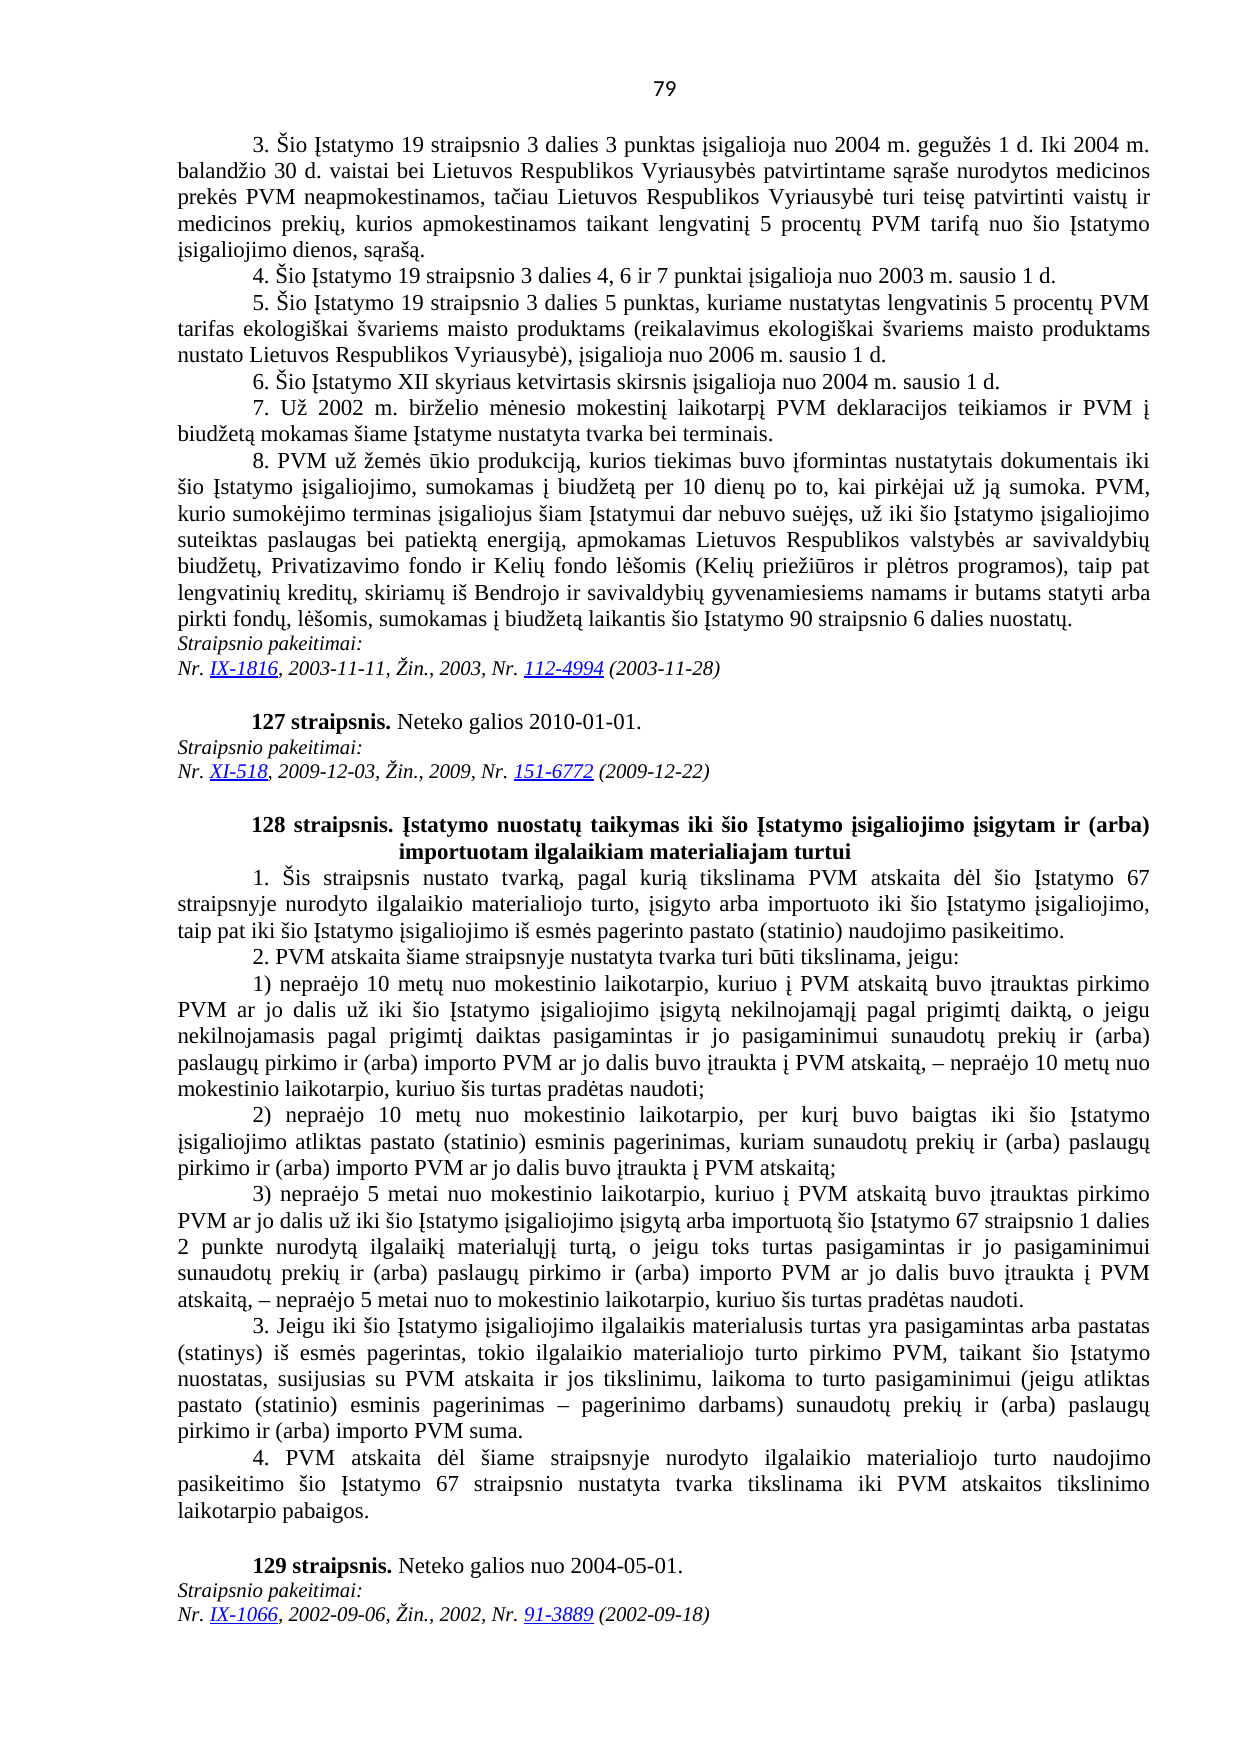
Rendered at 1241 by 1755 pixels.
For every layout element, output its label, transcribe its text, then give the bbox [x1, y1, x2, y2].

text 3) nepraėjo 5 metai nuo mokestinio laikotarpio, kuriuo į PVM atskaitą buvo įtrauktas pirkimo PVM ar jo dalis už iki šio Įstatymo įsigaliojimo įsigytą arba importuotą šio Įstatymo 67 straipsnio 1 dalies 2 punkte nurodytą ilgalaikį materialųjį turtą, o jeigu toks turtas pasigamintas ir jo pasigaminimui sunaudotų prekių ir (arba) paslaugų pirkimo ir (arba) importo PVM ar jo dalis buvo įtraukta į PVM atskaitą, – nepraėjo 5 metai nuo to mokestinio laikotarpio, kuriuo šis turtas pradėtas naudoti. [177, 1180, 1152, 1312]
text 2) nepraėjo 10 metų nuo mokestinio laikotarpio, per kurį buvo baigtas iki šio Įstatymo įsigaliojimo atliktas pastato (statinio) esminis pagerinimas, kuriam sunaudotų prekių ir (arba) paslaugų pirkimo ir (arba) importo PVM ar jo dalis buvo įtraukta į PVM atskaitą; [177, 1101, 1152, 1180]
text 129 straipsnis. Neteko galios nuo 2004-05-01. [177, 1552, 1152, 1578]
text 5. Šio Įstatymo 19 straipsnio 3 dalies 5 punktas, kuriame nustatytas lengvatinis 5 procentų PVM tarifas ekologiškai švariems maisto produktams (reikalavimus ekologiškai švariems maisto produktams nustato Lietuvos Respublikos Vyriausybė), įsigalioja nuo 2006 m. sausio 1 d. [177, 289, 1152, 368]
text 6. Šio Įstatymo XII skyriaus ketvirtasis skirsnis įsigalioja nuo 2004 m. sausio 1 d. [177, 368, 1152, 394]
text Straipsnio pakeitimai: [177, 734, 1152, 759]
text 4. PVM atskaita dėl šiame straipsnyje nurodyto ilgalaikio materialiojo turto naudojimo pasikeitimo šio Įstatymo 67 straipsnio nustatyta tvarka tikslinama iki PVM atskaitos tikslinimo laikotarpio pabaigos. [177, 1444, 1152, 1523]
text 127 straipsnis. Neteko galios 2010-01-01. [177, 708, 1152, 734]
text 1) nepraėjo 10 metų nuo mokestinio laikotarpio, kuriuo į PVM atskaitą buvo įtrauktas pirkimo PVM ar jo dalis už iki šio Įstatymo įsigaliojimo įsigytą nekilnojamąjį pagal prigimtį daiktą, o jeigu nekilnojamasis pagal prigimtį daiktas pasigamintas ir jo pasigaminimui sunaudotų prekių ir (arba) paslaugų pirkimo ir (arba) importo PVM ar jo dalis buvo įtraukta į PVM atskaitą, – nepraėjo 10 metų nuo mokestinio laikotarpio, kuriuo šis turtas pradėtas naudoti; [177, 969, 1152, 1101]
text 7. Už 2002 m. birželio mėnesio mokestinį laikotarpį PVM deklaracijos teikiamos ir PVM į biudžetą mokamas šiame Įstatyme nustatyta tvarka bei terminais. [177, 394, 1152, 447]
text 2. PVM atskaita šiame straipsnyje nustatyta tvarka turi būti tikslinama, jeigu: [177, 943, 1152, 969]
text Straipsnio pakeitimai: [177, 1578, 1152, 1602]
text 3. Jeigu iki šio Įstatymo įsigaliojimo ilgalaikis materialusis turtas yra pasigamintas arba pastatas (statinys) iš esmės pagerintas, tokio ilgalaikio materialiojo turto pirkimo PVM, taikant šio Įstatymo nuostatas, susijusias su PVM atskaita ir jos tikslinimu, laikoma to turto pasigaminimui (jeigu atliktas pastato (statinio) esminis pagerinimas – pagerinimo darbams) sunaudotų prekių ir (arba) paslaugų pirkimo ir (arba) importo PVM suma. [177, 1312, 1152, 1444]
text 128 straipsnis. Įstatymo nuostatų taikymas iki šio Įstatymo įsigaliojimo įsigytam ir (arba) importuotam ilgalaikiam materialiajam turtui [251, 811, 1152, 864]
text 1. Šis straipsnis nustato tvarką, pagal kurią tikslinama PVM atskaita dėl šio Įstatymo 67 straipsnyje nurodyto ilgalaikio materialiojo turto, įsigyto arba importuoto iki šio Įstatymo įsigaliojimo, taip pat iki šio Įstatymo įsigaliojimo iš esmės pagerinto pastato (statinio) naudojimo pasikeitimo. [177, 864, 1152, 943]
text 4. Šio Įstatymo 19 straipsnio 3 dalies 4, 6 ir 7 punktai įsigalioja nuo 2003 m. sausio 1 d. [177, 262, 1152, 289]
text 8. PVM už žemės ūkio produkciją, kurios tiekimas buvo įformintas nustatytais dokumentais iki šio Įstatymo įsigaliojimo, sumokamas į biudžetą per 10 dienų po to, kai pirkėjai už ją sumoka. PVM, kurio sumokėjimo terminas įsigaliojus šiam Įstatymui dar nebuvo suėjęs, už iki šio Įstatymo įsigaliojimo suteiktas paslaugas bei patiektą energiją, apmokamas Lietuvos Respublikos valstybės ar savivaldybių biudžetų, Privatizavimo fondo ir Kelių fondo lėšomis (Kelių priežiūros ir plėtros programos), taip pat lengvatinių kreditų, skiriamų iš Bendrojo ir savivaldybių gyvenamiesiems namams ir butams statyti arba pirkti fondų, lėšomis, sumokamas į biudžetą laikantis šio Įstatymo 90 straipsnio 6 dalies nuostatų. [177, 447, 1152, 631]
text Straipsnio pakeitimai: [177, 631, 1152, 655]
text Nr. XI-518, 2009-12-03, Žin., 2009, Nr. 151-6772 (2009-12-22) [177, 759, 1152, 783]
text Nr. IX-1066, 2002-09-06, Žin., 2002, Nr. 91-3889 (2002-09-18) [177, 1602, 1152, 1626]
text Nr. IX-1816, 2003-11-11, Žin., 2003, Nr. 112-4994 (2003-11-28) [177, 655, 1152, 679]
text 3. Šio Įstatymo 19 straipsnio 3 dalies 3 punktas įsigalioja nuo 2004 m. gegužės 1 d. Iki 2004 m. balandžio 30 d. vaistai bei Lietuvos Respublikos Vyriausybės patvirtintame sąraše nurodytos medicinos prekės PVM neapmokestinamos, tačiau Lietuvos Respublikos Vyriausybė turi teisę patvirtinti vaistų ir medicinos prekių, kurios apmokestinamos taikant lengvatinį 5 procentų PVM tarifą nuo šio Įstatymo įsigaliojimo dienos, sąrašą. [177, 131, 1152, 262]
